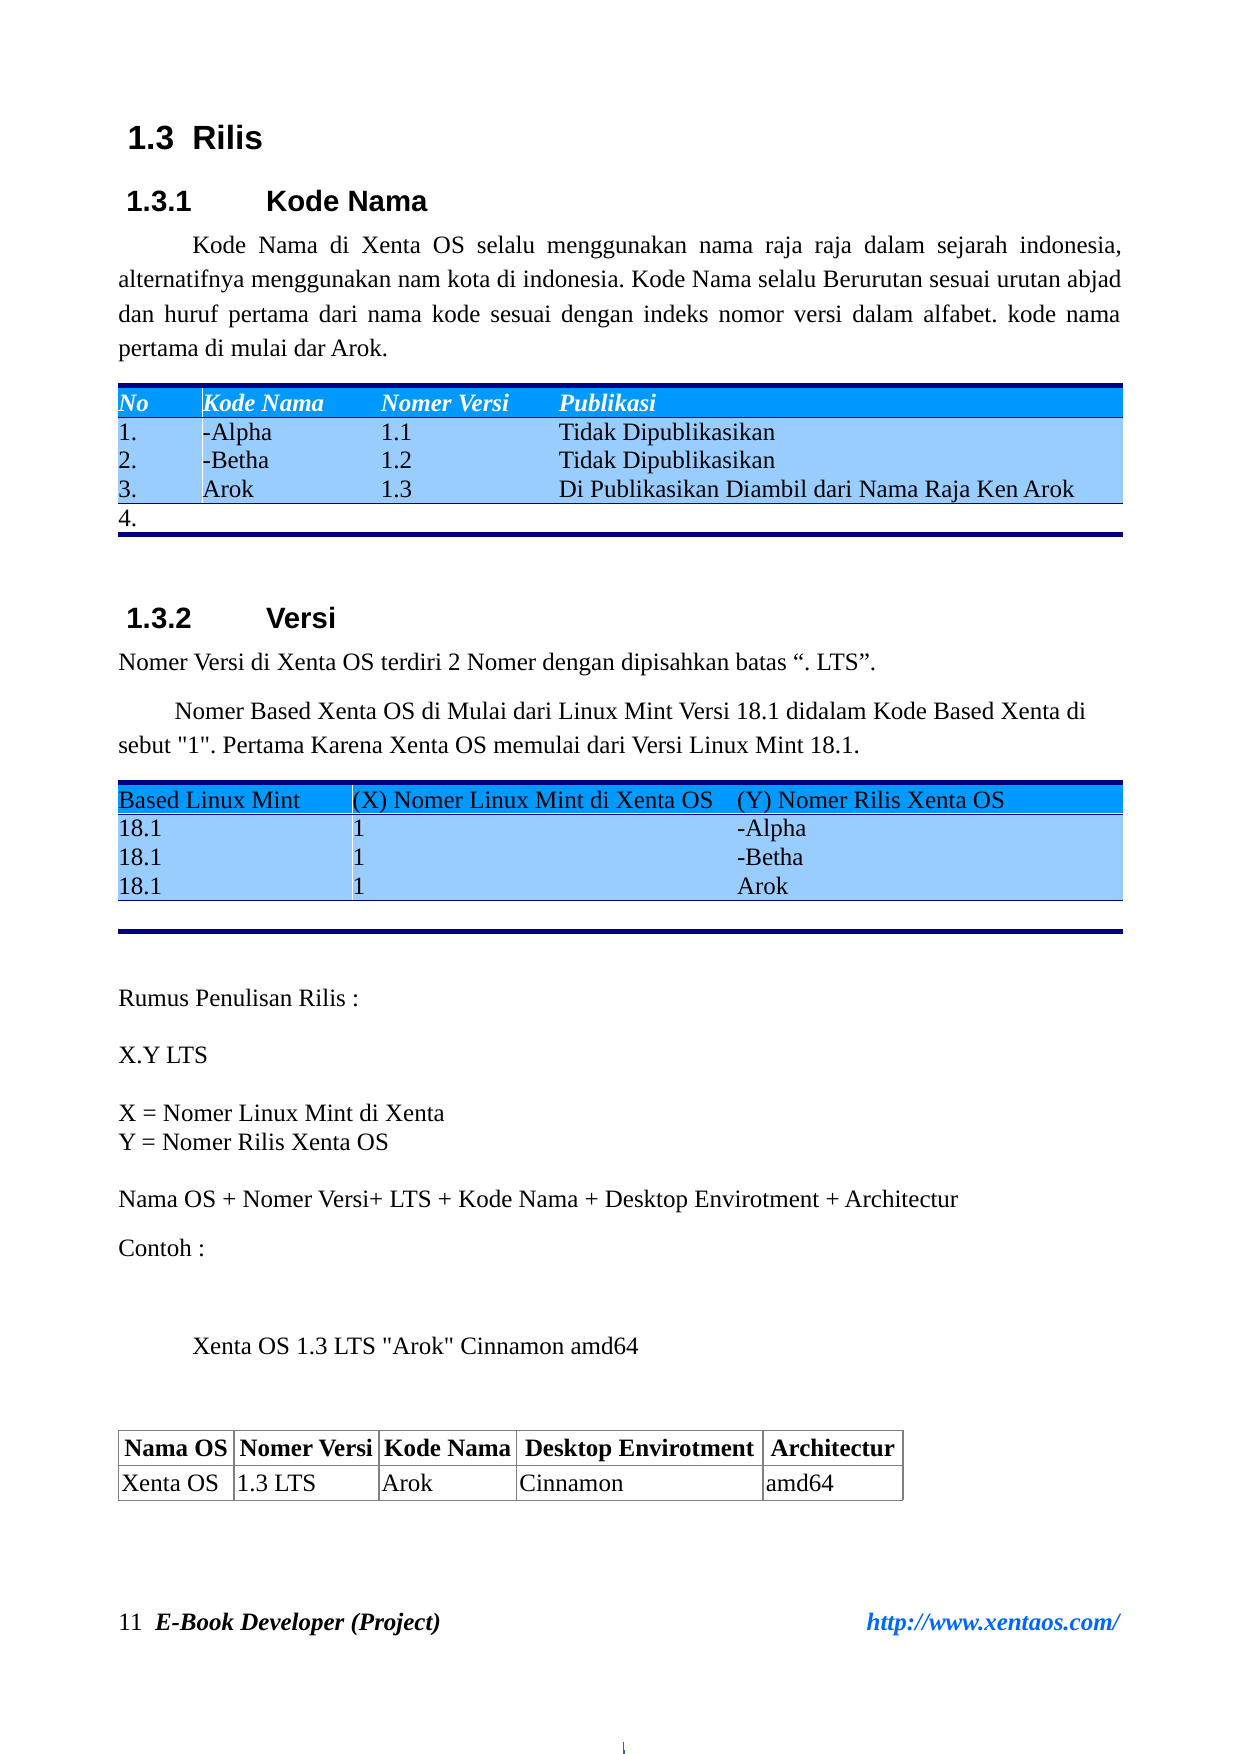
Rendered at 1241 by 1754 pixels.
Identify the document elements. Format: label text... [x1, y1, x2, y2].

table_cell [381, 504, 559, 532]
table_header (X) Nomer Linux Mint di Xenta OS [353, 785, 737, 813]
table_cell 3. [118, 474, 202, 503]
table_cell -Betha [737, 842, 1123, 871]
table_cell 1.1 [381, 418, 559, 445]
table_cell 1. [118, 418, 202, 445]
table_cell Arok [737, 871, 1123, 900]
subtitle Versi [118, 601, 1122, 634]
text Contoh : [118, 1233, 1122, 1262]
text Nomer Versi di Xenta OS terdiri 2 Nomer dengan dipisahkan batas “. LTS”. [118, 647, 1122, 676]
table_cell Xenta OS [119, 1466, 233, 1499]
table_header (Y) Nomer Rilis Xenta OS [737, 785, 1123, 813]
table_header Architectur [764, 1431, 902, 1464]
table_header Desktop Envirotment [517, 1431, 762, 1464]
text Y = Nomer Rilis Xenta OS [118, 1127, 1122, 1155]
table_cell 18.1 [118, 815, 352, 842]
table_cell -Betha [203, 445, 381, 474]
table_cell Arok [380, 1466, 516, 1499]
subtitle Rilis [118, 118, 1122, 157]
table_cell [203, 504, 381, 532]
table_header Nama OS [119, 1431, 233, 1464]
table_header Publikasi [559, 388, 1123, 417]
table_cell -Alpha [737, 815, 1123, 842]
table_header Nomer Versi [381, 388, 559, 417]
text Xenta OS 1.3 LTS "Arok" Cinnamon amd64 [118, 1331, 1122, 1360]
table_cell 1 [353, 842, 737, 871]
table_cell 1.3 [381, 474, 559, 503]
subtitle Kode Nama [118, 184, 1122, 218]
table_cell Di Publikasikan Diambil dari Nama Raja Ken Arok [559, 474, 1123, 503]
table_cell 18.1 [118, 871, 352, 900]
table_header Kode Nama [203, 388, 381, 417]
table_cell 1 [353, 815, 737, 842]
table_header Nomer Versi [235, 1431, 378, 1464]
table_cell Arok [203, 474, 381, 503]
table_cell 18.1 [118, 842, 352, 871]
table_cell Tidak Dipublikasikan [559, 418, 1123, 445]
table_cell 1 [353, 871, 737, 900]
table_cell [118, 901, 352, 929]
table_cell 2. [118, 445, 202, 474]
table_cell -Alpha [203, 418, 381, 445]
table_cell Tidak Dipublikasikan [559, 445, 1123, 474]
table_header Based Linux Mint [118, 785, 352, 813]
text Nomer Based Xenta OS di Mulai dari Linux Mint Versi 18.1 didalam Kode Based Xenta di sebut "1". Pertama Karena Xenta OS memulai dari Versi Linux Mint 18.1. [118, 696, 1122, 759]
text X = Nomer Linux Mint di Xenta [118, 1098, 1122, 1127]
table_cell [353, 901, 737, 929]
table_cell amd64 [764, 1466, 902, 1499]
table_cell [737, 901, 1123, 929]
table_cell 1.2 [381, 445, 559, 474]
table_cell 1.3 LTS [235, 1466, 378, 1499]
text Nama OS + Nomer Versi+ LTS + Kode Nama + Desktop Envirotment + Architectur [118, 1184, 1122, 1213]
table_cell [559, 504, 1123, 532]
table_header No [118, 388, 202, 417]
text Kode Nama di Xenta OS selalu menggunakan nama raja raja dalam sejarah indonesia, alternatifnya menggunakan nam kota di indonesia. Kode Nama selalu Berurutan sesuai urutan abjad dan huruf pertama dari nama kode sesuai dengan indeks nomor versi dalam alfabet. kode nama pertama di mulai dar Arok. [118, 230, 1122, 362]
table_cell 4. [118, 504, 202, 532]
table_header Kode Nama [380, 1431, 516, 1464]
table_cell Cinnamon [517, 1466, 762, 1499]
text Rumus Penulisan Rilis : X.Y LTS [118, 983, 1122, 1069]
